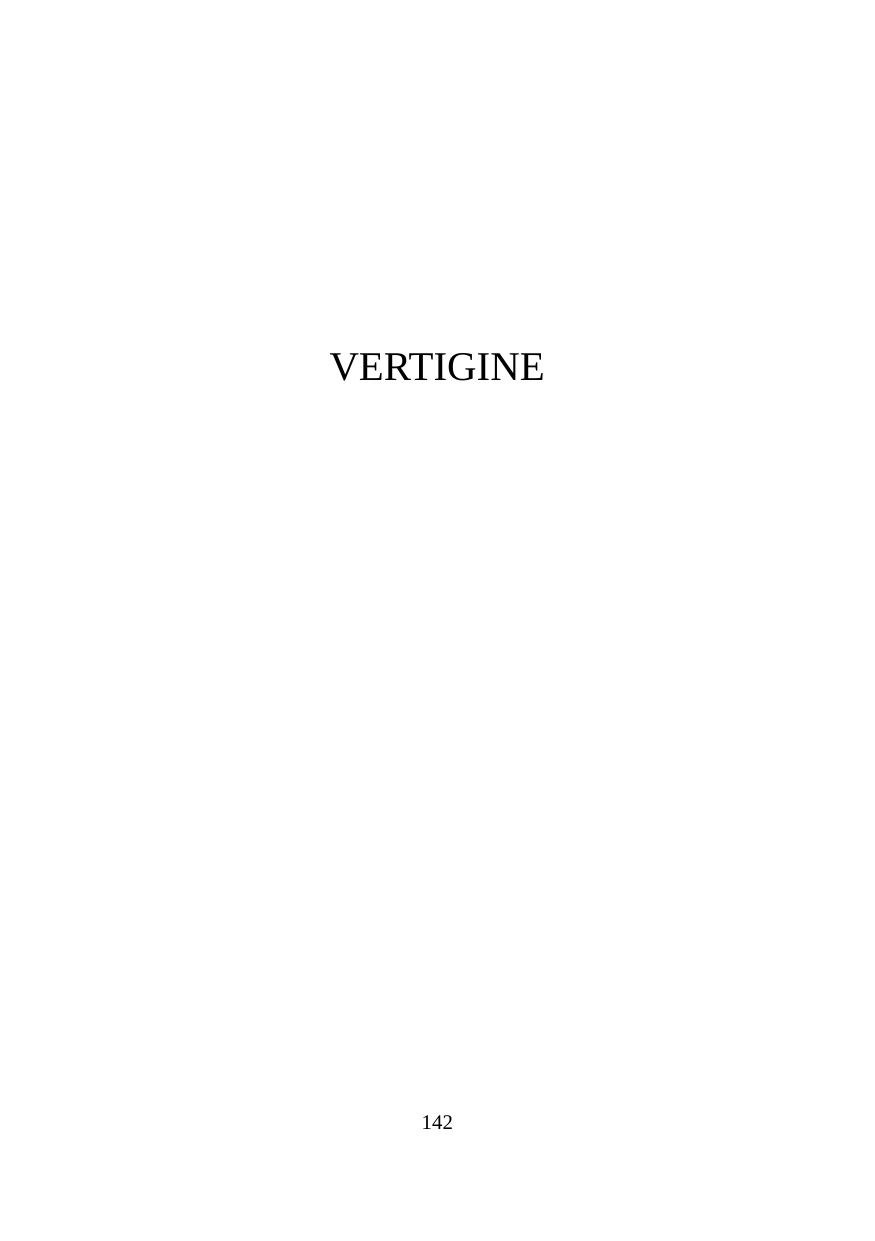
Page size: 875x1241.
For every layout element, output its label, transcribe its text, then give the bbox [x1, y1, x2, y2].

subtitle VERTIGINE [106, 342, 768, 389]
